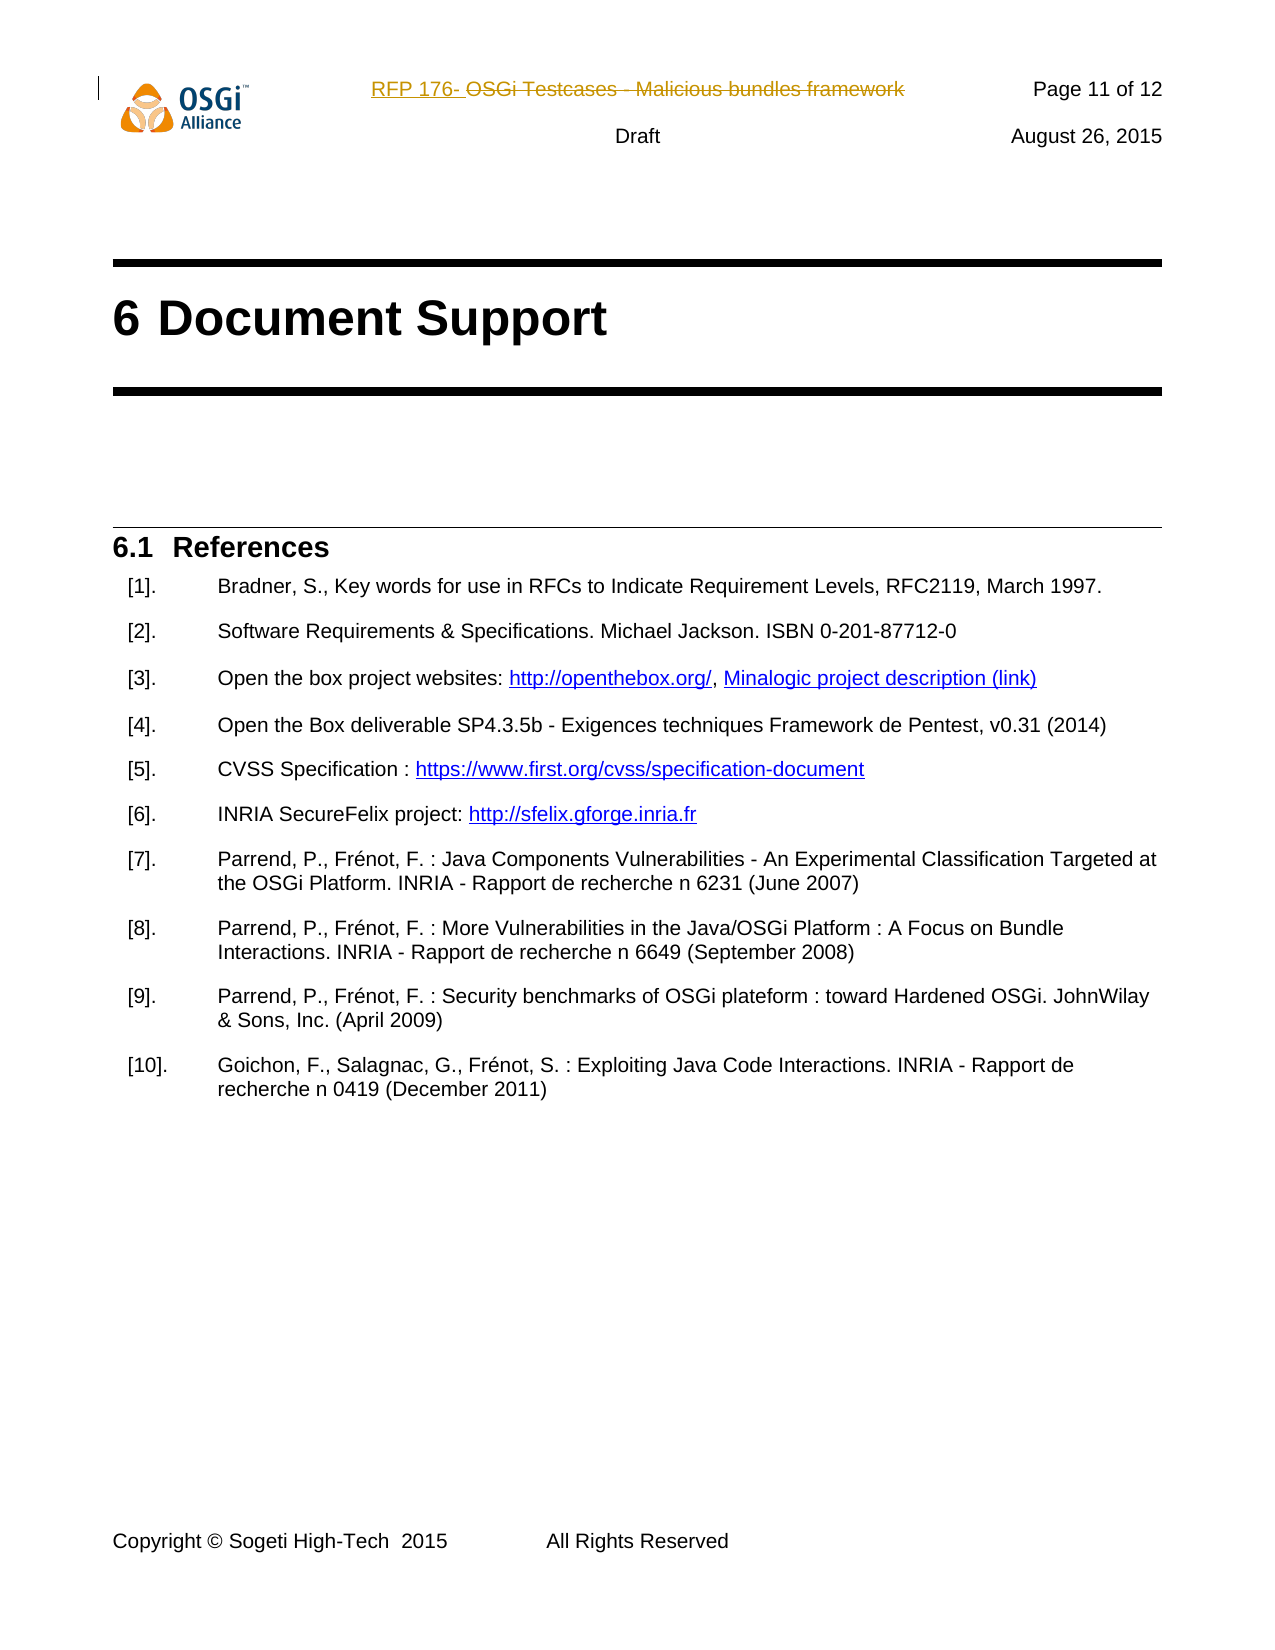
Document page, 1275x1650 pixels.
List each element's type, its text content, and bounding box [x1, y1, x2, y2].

subtitle References [112, 528, 1162, 563]
list Open the Box deliverable SP4.3.5b - Exigences techniques Framework de Pentest, v0.31 (2014) [127, 712, 1162, 736]
list Parrend, P., Frénot, F. : Java Components Vulnerabilities - An Experimental Classification Targeted at the OSGi Platform. INRIA - Rapport de recherche n 6231 (June 2007) [127, 847, 1162, 895]
list Parrend, P., Frénot, F. : Security benchmarks of OSGi plateform : toward Hardened OSGi. JohnWilay & Sons, Inc. (April 2009) [127, 984, 1162, 1032]
subtitle Document Support [112, 260, 1162, 396]
list Parrend, P., Frénot, F. : More Vulnerabilities in the Java/OSGi Platform : A Focus on Bundle Interactions. INRIA - Rapport de recherche n 6649 (September 2008) [127, 916, 1162, 963]
list Goichon, F., Salagnac, G., Frénot, S. : Exploiting Java Code Interactions. INRIA - Rapport de recherche n 0419 (December 2011) [127, 1053, 1162, 1101]
picture [113, 76, 257, 140]
list Bradner, S., Key words for use in RFCs to Indicate Requirement Levels, RFC2119, March 1997. [127, 574, 1162, 598]
list Open the box project websites: http://openthebox.org/, Minalogic project description (link) [127, 666, 1162, 689]
list INRIA SecureFelix project: http://sfelix.gforge.inria.fr [127, 802, 1162, 826]
list CVSS Specification : https://www.first.org/cvss/specification-document [127, 757, 1162, 781]
list Software Requirements & Specifications. Michael Jackson. ISBN 0-201-87712-0 [127, 619, 1162, 643]
